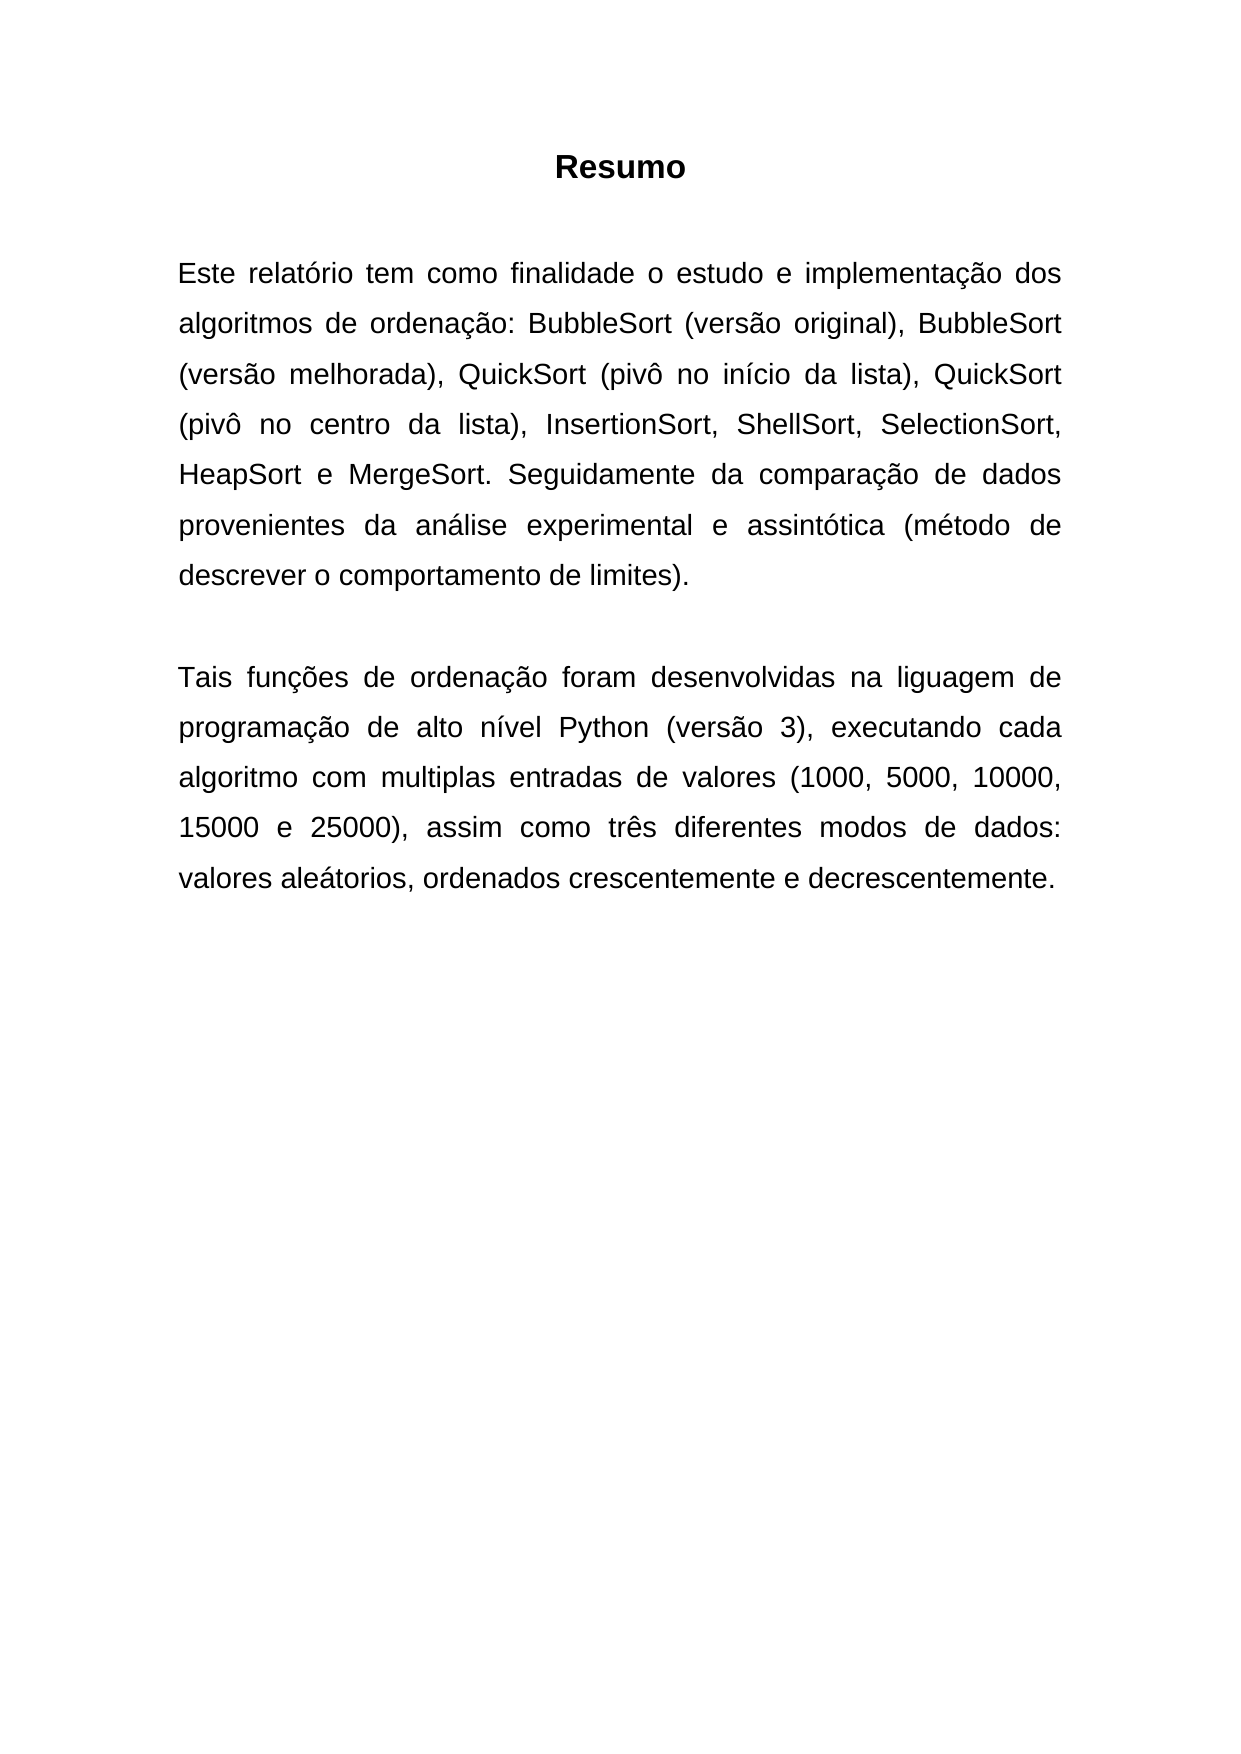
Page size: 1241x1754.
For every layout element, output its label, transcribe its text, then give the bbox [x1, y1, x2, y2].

text Tais funções de ordenação foram desenvolvidas na liguagem de programação de alto nível Python (versão 3), executando cada algoritmo com multiplas entradas de valores (1000, 5000, 10000, 15000 e 25000), assim como três diferentes modos de dados: valores aleátorios, ordenados crescentemente e decrescentemente. [177, 659, 1063, 894]
text Este relatório tem como finalidade o estudo e implementação dos algoritmos de ordenação: BubbleSort (versão original), BubbleSort (versão melhorada), QuickSort (pivô no início da lista), QuickSort (pivô no centro da lista), InsertionSort, ShellSort, SelectionSort, HeapSort e MergeSort. Seguidamente da comparação de dados provenientes da análise experimental e assintótica (método de descrever o comportamento de limites). [177, 256, 1063, 591]
subtitle Resumo [177, 148, 1063, 186]
